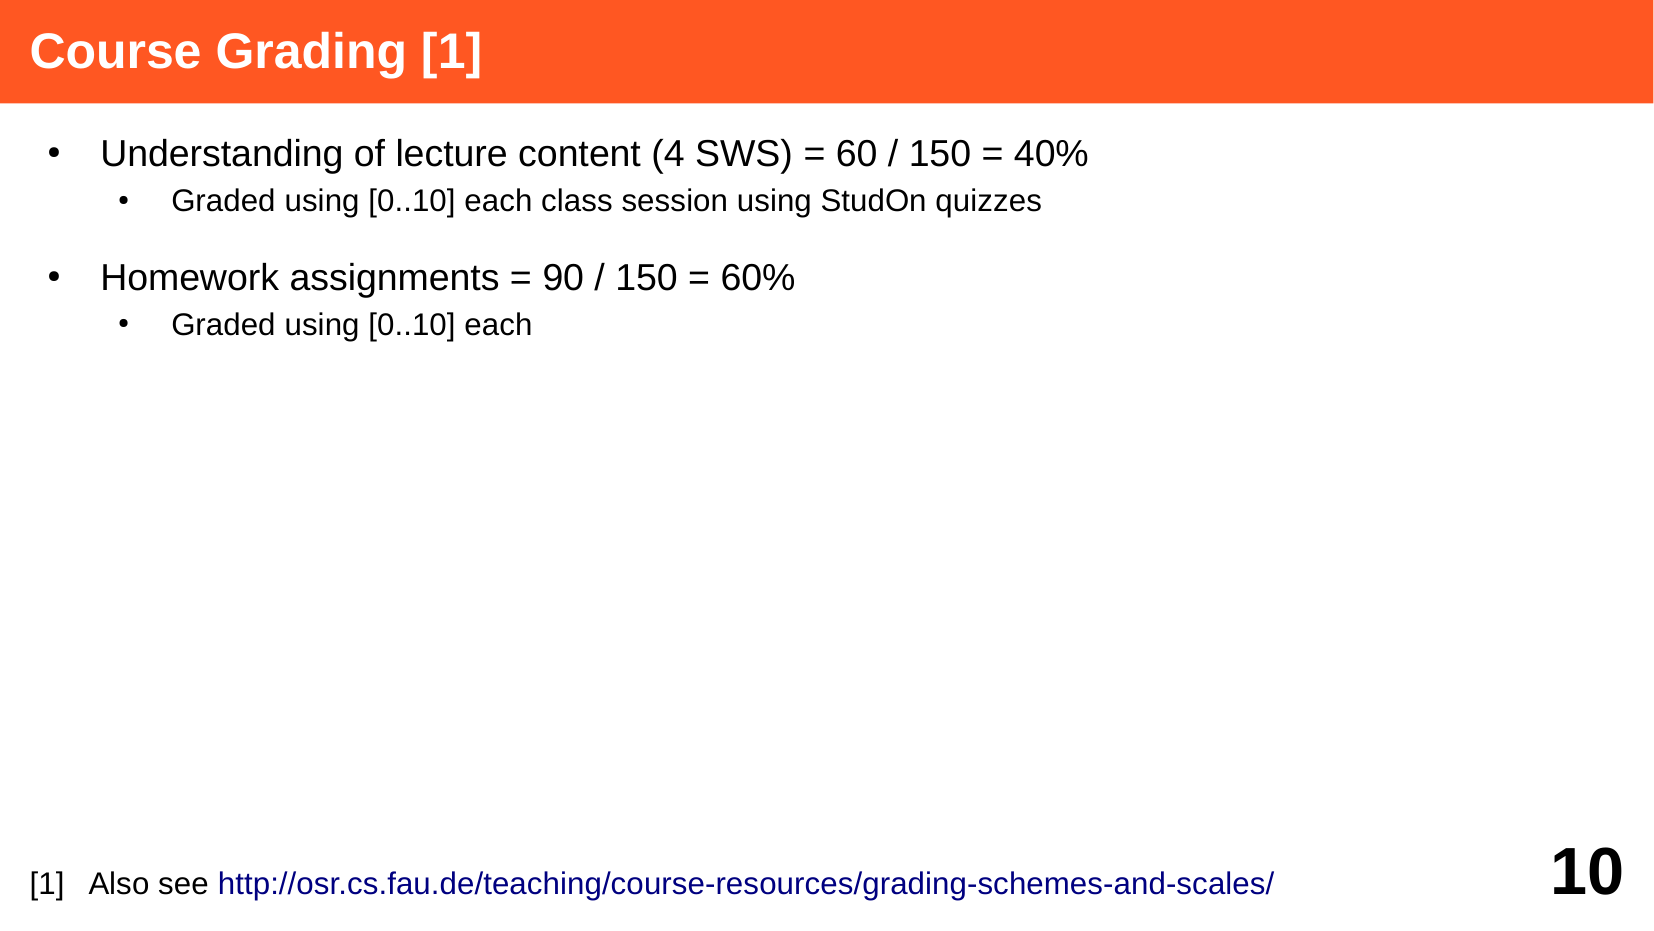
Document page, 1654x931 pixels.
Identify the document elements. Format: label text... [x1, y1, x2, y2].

text_box [1] Also see http://osr.cs.fau.de/teaching/course-resources/grading-schemes-and-scales/ [0, 812, 1536, 931]
title Course Grading [1] [0, 0, 1654, 104]
list Understanding of lecture content (4 SWS) = 60 / 150 = 40% Graded using [0..10] each class session using StudOn quizzes Homework assignments = 90 / 150 = 60% Graded using [0..10] each [29, 132, 1625, 813]
